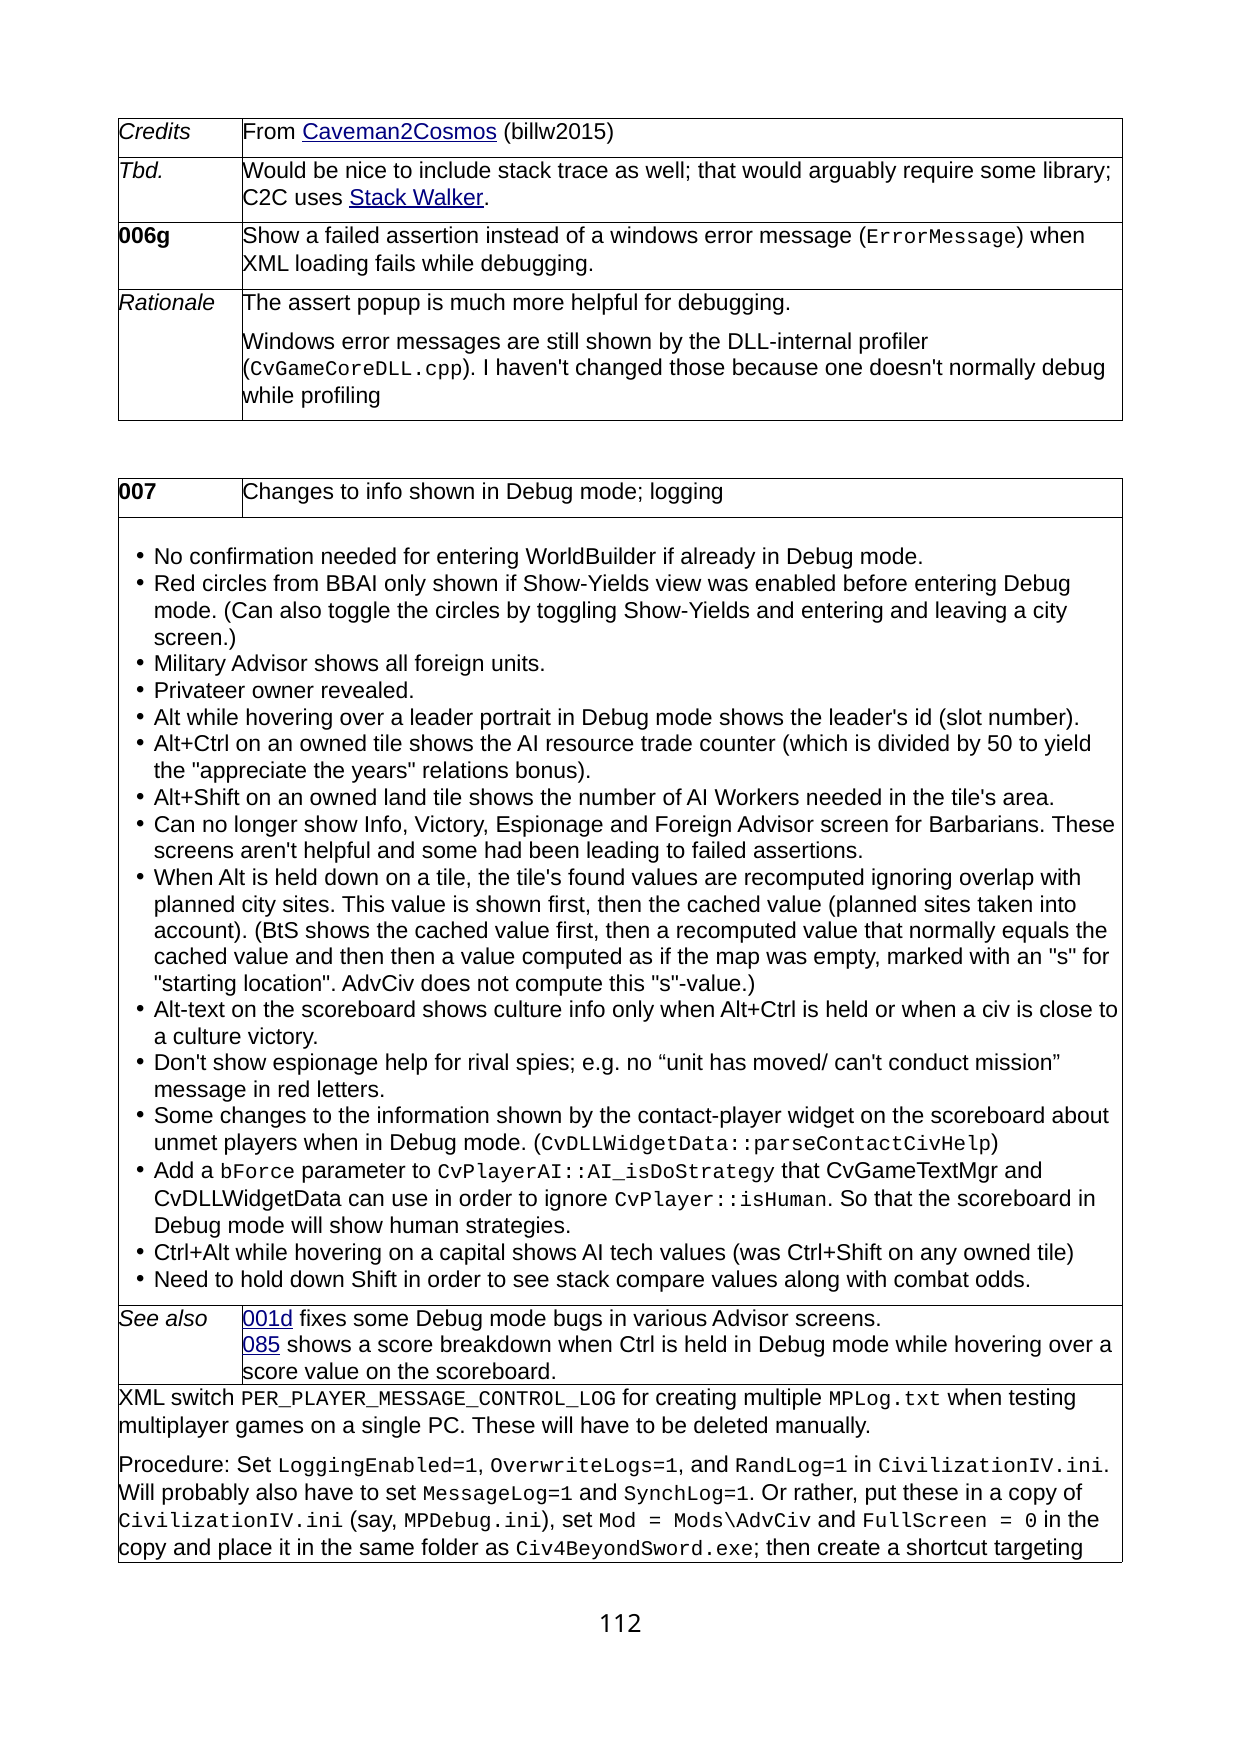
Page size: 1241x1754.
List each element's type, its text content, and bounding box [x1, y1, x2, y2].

table_cell No confirmation needed for entering WorldBuilder if already in Debug mode. Red circles from BBAI only shown if Show-Yields view was enabled before entering Debug mode. (Can also toggle the circles by toggling Show-Yields and entering and leaving a city screen.) Military Advisor shows all foreign units. Privateer owner revealed. Alt while hovering over a leader portrait in Debug mode shows the leader's id (slot number). Alt+Ctrl on an owned tile shows the AI resource trade counter (which is divided by 50 to yield the "appreciate the years" relations bonus). Alt+Shift on an owned land tile shows the number of AI Workers needed in the tile's area. Can no longer show Info, Victory, Espionage and Foreign Advisor screen for Barbarians. These screens aren't helpful and some had been leading to failed assertions. When Alt is held down on a tile, the tile's found values are recomputed ignoring overlap with planned city sites. This value is shown first, then the cached value (planned sites taken into account). (BtS shows the cached value first, then a recomputed value that normally equals the cached value and then then a value computed as if the map was empty, marked with an "s" for "starting location". AdvCiv does not compute this "s"-value.) Alt-text on the scoreboard shows culture info only when Alt+Ctrl is held or when a civ is close to a culture victory. Don't show espionage help for rival spies; e.g. no “unit has moved/ can't conduct mission” message in red letters. Some changes to the information shown by the contact-player widget on the scoreboard about unmet players when in Debug mode. (CvDLLWidgetData::parseContactCivHelp) Add a bForce parameter to CvPlayerAI::AI_isDoStrategy that CvGameTextMgr and CvDLLWidgetData can use in order to ignore CvPlayer::isHuman. So that the scoreboard in Debug mode will show human strategies. Ctrl+Alt while hovering on a capital shows AI tech values (was Ctrl+Shift on any owned tile) Need to hold down Shift in order to see stack compare values along with combat odds. [119, 518, 1122, 1305]
table_cell Tbd. [119, 158, 242, 222]
table_cell Show a failed assertion instead of a windows error message (ErrorMessage) when XML loading fails while debugging. [243, 223, 1122, 289]
table_cell From Caveman2Cosmos (billw2015) [243, 119, 1122, 157]
table_cell The assert popup is much more helpful for debugging. Windows error messages are still shown by the DLL-internal profiler (CvGameCoreDLL.cpp). I haven't changed those because one doesn't normally debug while profiling [243, 290, 1122, 420]
table_cell See also [119, 1306, 242, 1384]
table_cell 001d fixes some Debug mode bugs in various Advisor screens. 085 shows a score breakdown when Ctrl is held in Debug mode while hovering over a score value on the scoreboard. [243, 1306, 1122, 1384]
table_cell Would be nice to include stack trace as well; that would arguably require some library; C2C uses Stack Walker. [243, 158, 1122, 222]
table_cell 006g [119, 223, 242, 289]
table_cell Credits [119, 119, 242, 157]
table_cell XML switch PER_PLAYER_MESSAGE_CONTROL_LOG for creating multiple MPLog.txt when testing multiplayer games on a single PC. These will have to be deleted manually. Procedure: Set LoggingEnabled=1, OverwriteLogs=1, and RandLog=1 in CivilizationIV.ini. Will probably also have to set MessageLog=1 and SynchLog=1. Or rather, put these in a copy of CivilizationIV.ini (say, MPDebug.ini), set Mod = Mods\AdvCiv and FullScreen = 0 in the copy and place it in the same folder as Civ4BeyondSword.exe; then create a shortcut targeting [119, 1385, 1122, 1562]
table_header 007 [119, 479, 242, 517]
table_cell Rationale [119, 290, 242, 420]
table_header Changes to info shown in Debug mode; logging [243, 479, 1122, 517]
